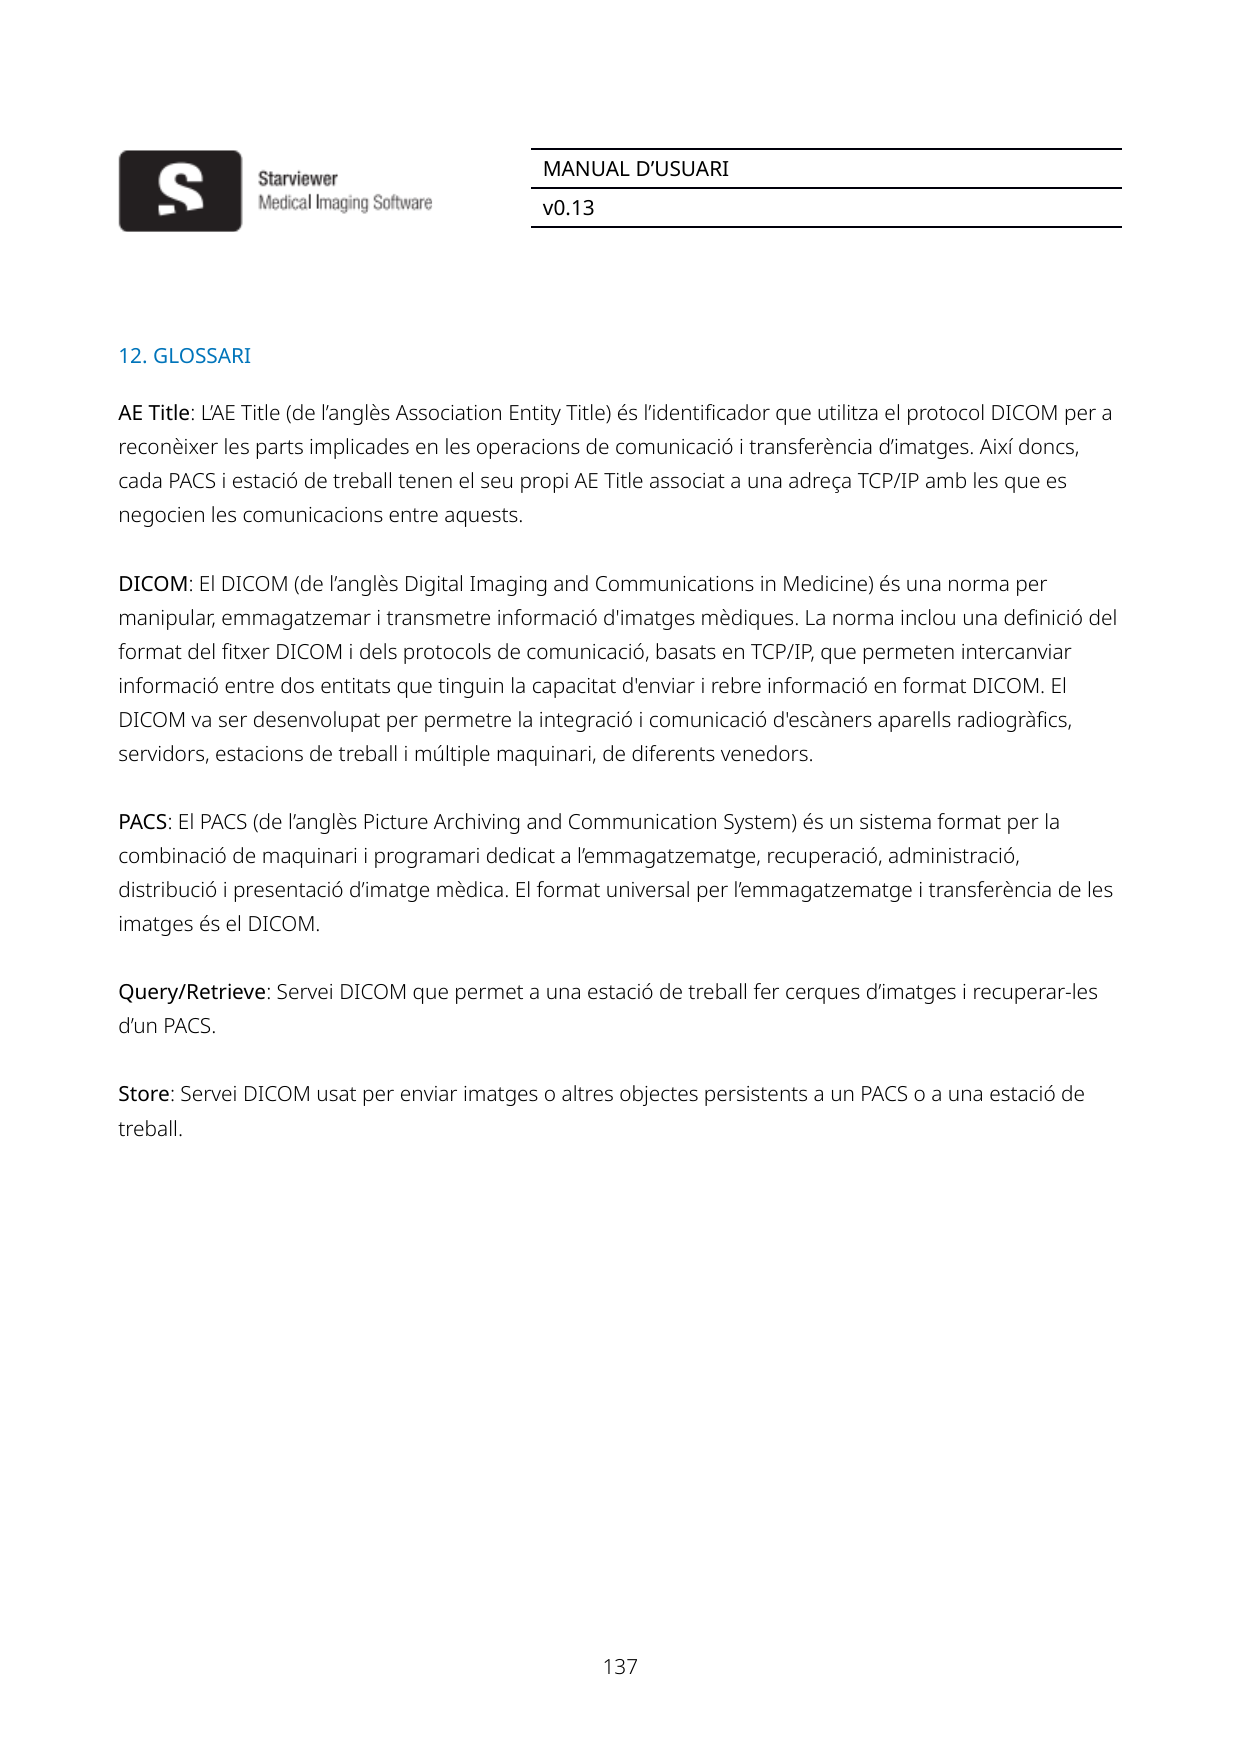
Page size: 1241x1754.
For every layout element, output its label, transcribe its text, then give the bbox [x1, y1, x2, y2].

text Query/Retrieve: Servei DICOM que permet a una estació de treball fer cerques d’imatges i recuperar-les d’un PACS. [118, 977, 1122, 1040]
text AE Title: L’AE Title (de l’anglès Association Entity Title) és l’identificador que utilitza el protocol DICOM per a reconèixer les parts implicades en les operacions de comunicació i transferència d’imatges. Així doncs, cada PACS i estació de treball tenen el seu propi AE Title associat a una adreça TCP/IP amb les que es negocien les comunicacions entre aquests. [118, 398, 1122, 529]
text DICOM: El DICOM (de l’anglès Digital Imaging and Communications in Medicine) és una norma per manipular, emmagatzemar i transmetre informació d'imatges mèdiques. La norma inclou una definició del format del fitxer DICOM i dels protocols de comunicació, basats en TCP/IP, que permeten intercanviar informació entre dos entitats que tinguin la capacitat d'enviar i rebre informació en format DICOM. El DICOM va ser desenvolupat per permetre la integració i comunicació d'escàners aparells radiogràfics, servidors, estacions de treball i múltiple maquinari, de diferents venedors. [118, 569, 1122, 767]
subtitle Glossari [118, 341, 1122, 370]
text Store: Servei DICOM usat per enviar imatges o altres objectes persistents a un PACS o a una estació de treball. [118, 1079, 1122, 1142]
text PACS: El PACS (de l’anglès Picture Archiving and Communication System) és un sistema format per la combinació de maquinari i programari dedicat a l’emmagatzematge, recuperació, administració, distribució i presentació d’imatge mèdica. El format universal per l’emmagatzematge i transferència de les imatges és el DICOM. [118, 807, 1122, 938]
